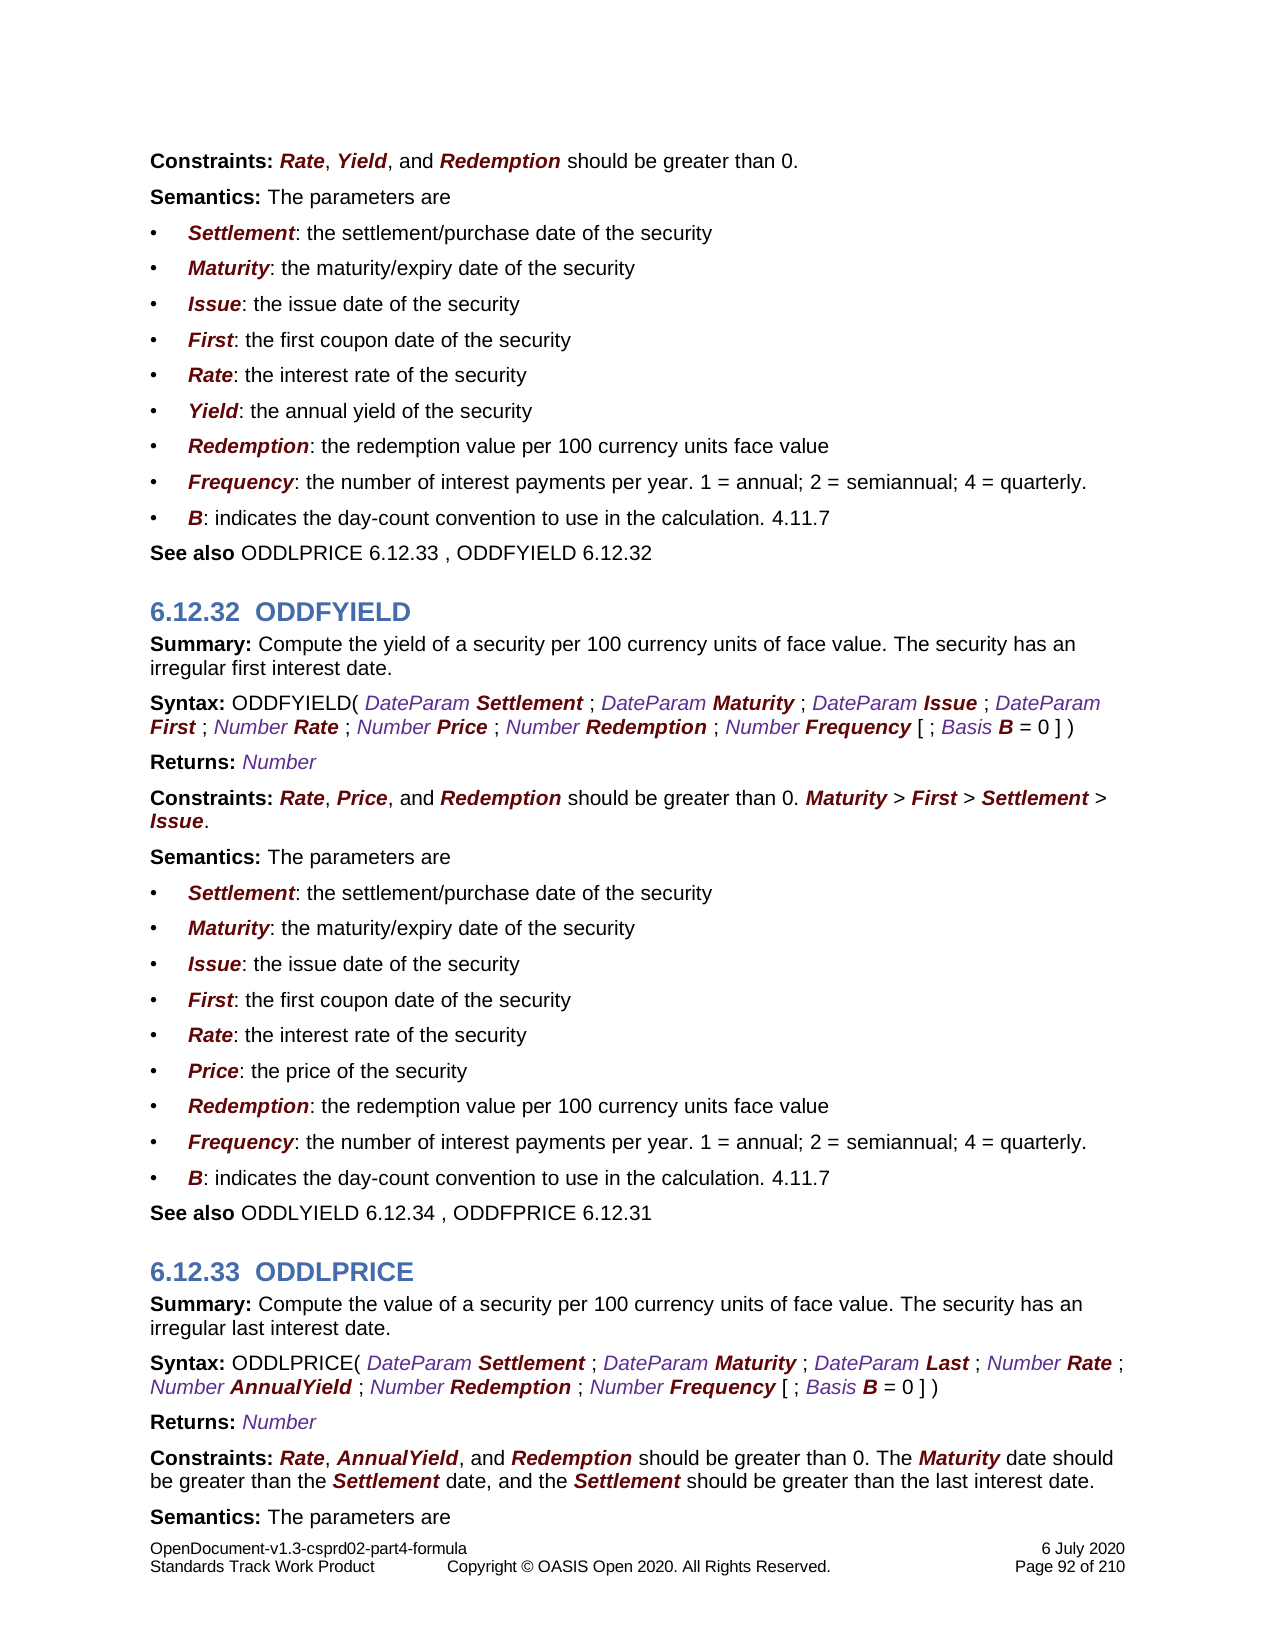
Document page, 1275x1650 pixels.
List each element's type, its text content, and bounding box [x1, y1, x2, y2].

list Settlement: the settlement/purchase date of the security [150, 221, 1125, 245]
text Syntax: ODDLPRICE( DateParam Settlement ; DateParam Maturity ; DateParam Last ; Number Rate ; Number AnnualYield ; Number Redemption ; Number Frequency [ ; Basis B = 0 ] ) [150, 1352, 1125, 1399]
text Summary: Compute the value of a security per 100 currency units of face value. The security has an irregular last interest date. [150, 1292, 1125, 1339]
list Frequency: the number of interest payments per year. 1 = annual; 2 = semiannual; 4 = quarterly. [150, 471, 1125, 494]
list Settlement: the settlement/purchase date of the security [150, 881, 1125, 905]
list Maturity: the maturity/expiry date of the security [150, 917, 1125, 940]
list Redemption: the redemption value per 100 currency units face value [150, 1095, 1125, 1118]
list Redemption: the redemption value per 100 currency units face value [150, 435, 1125, 458]
text Semantics: The parameters are [150, 1506, 1125, 1529]
text See also ODDLPRICE 6.12.33 , ODDFYIELD 6.12.32 [150, 542, 1125, 565]
list Rate: the interest rate of the security [150, 364, 1125, 387]
text Constraints: Rate, Yield, and Redemption should be greater than 0. [150, 150, 1125, 173]
text Constraints: Rate, Price, and Redemption should be greater than 0. Maturity > First > Settlement > Issue. [150, 786, 1125, 833]
list Yield: the annual yield of the security [150, 399, 1125, 423]
list First: the first coupon date of the security [150, 988, 1125, 1012]
text Returns: Number [150, 751, 1125, 774]
list Issue: the issue date of the security [150, 292, 1125, 316]
text Semantics: The parameters are [150, 846, 1125, 869]
list Issue: the issue date of the security [150, 952, 1125, 976]
list B: indicates the day-count convention to use in the calculation. 4.11.7 [150, 506, 1125, 530]
subtitle ODDFYIELD [150, 596, 1125, 626]
list Price: the price of the security [150, 1059, 1125, 1083]
list B: indicates the day-count convention to use in the calculation. 4.11.7 [150, 1166, 1125, 1190]
text Semantics: The parameters are [150, 186, 1125, 209]
text Constraints: Rate, AnnualYield, and Redemption should be greater than 0. The Maturity date should be greater than the Settlement date, and the Settlement should be greater than the last interest date. [150, 1446, 1125, 1493]
list First: the first coupon date of the security [150, 328, 1125, 352]
subtitle ODDLPRICE [150, 1256, 1125, 1286]
text See also ODDLYIELD 6.12.34 , ODDFPRICE 6.12.31 [150, 1202, 1125, 1225]
list Frequency: the number of interest payments per year. 1 = annual; 2 = semiannual; 4 = quarterly. [150, 1131, 1125, 1154]
text Summary: Compute the yield of a security per 100 currency units of face value. The security has an irregular first interest date. [150, 632, 1125, 679]
list Rate: the interest rate of the security [150, 1024, 1125, 1047]
text Syntax: ODDFYIELD( DateParam Settlement ; DateParam Maturity ; DateParam Issue ; DateParam First ; Number Rate ; Number Price ; Number Redemption ; Number Frequency [ ; Basis B = 0 ] ) [150, 692, 1125, 739]
text Returns: Number [150, 1411, 1125, 1434]
list Maturity: the maturity/expiry date of the security [150, 257, 1125, 280]
